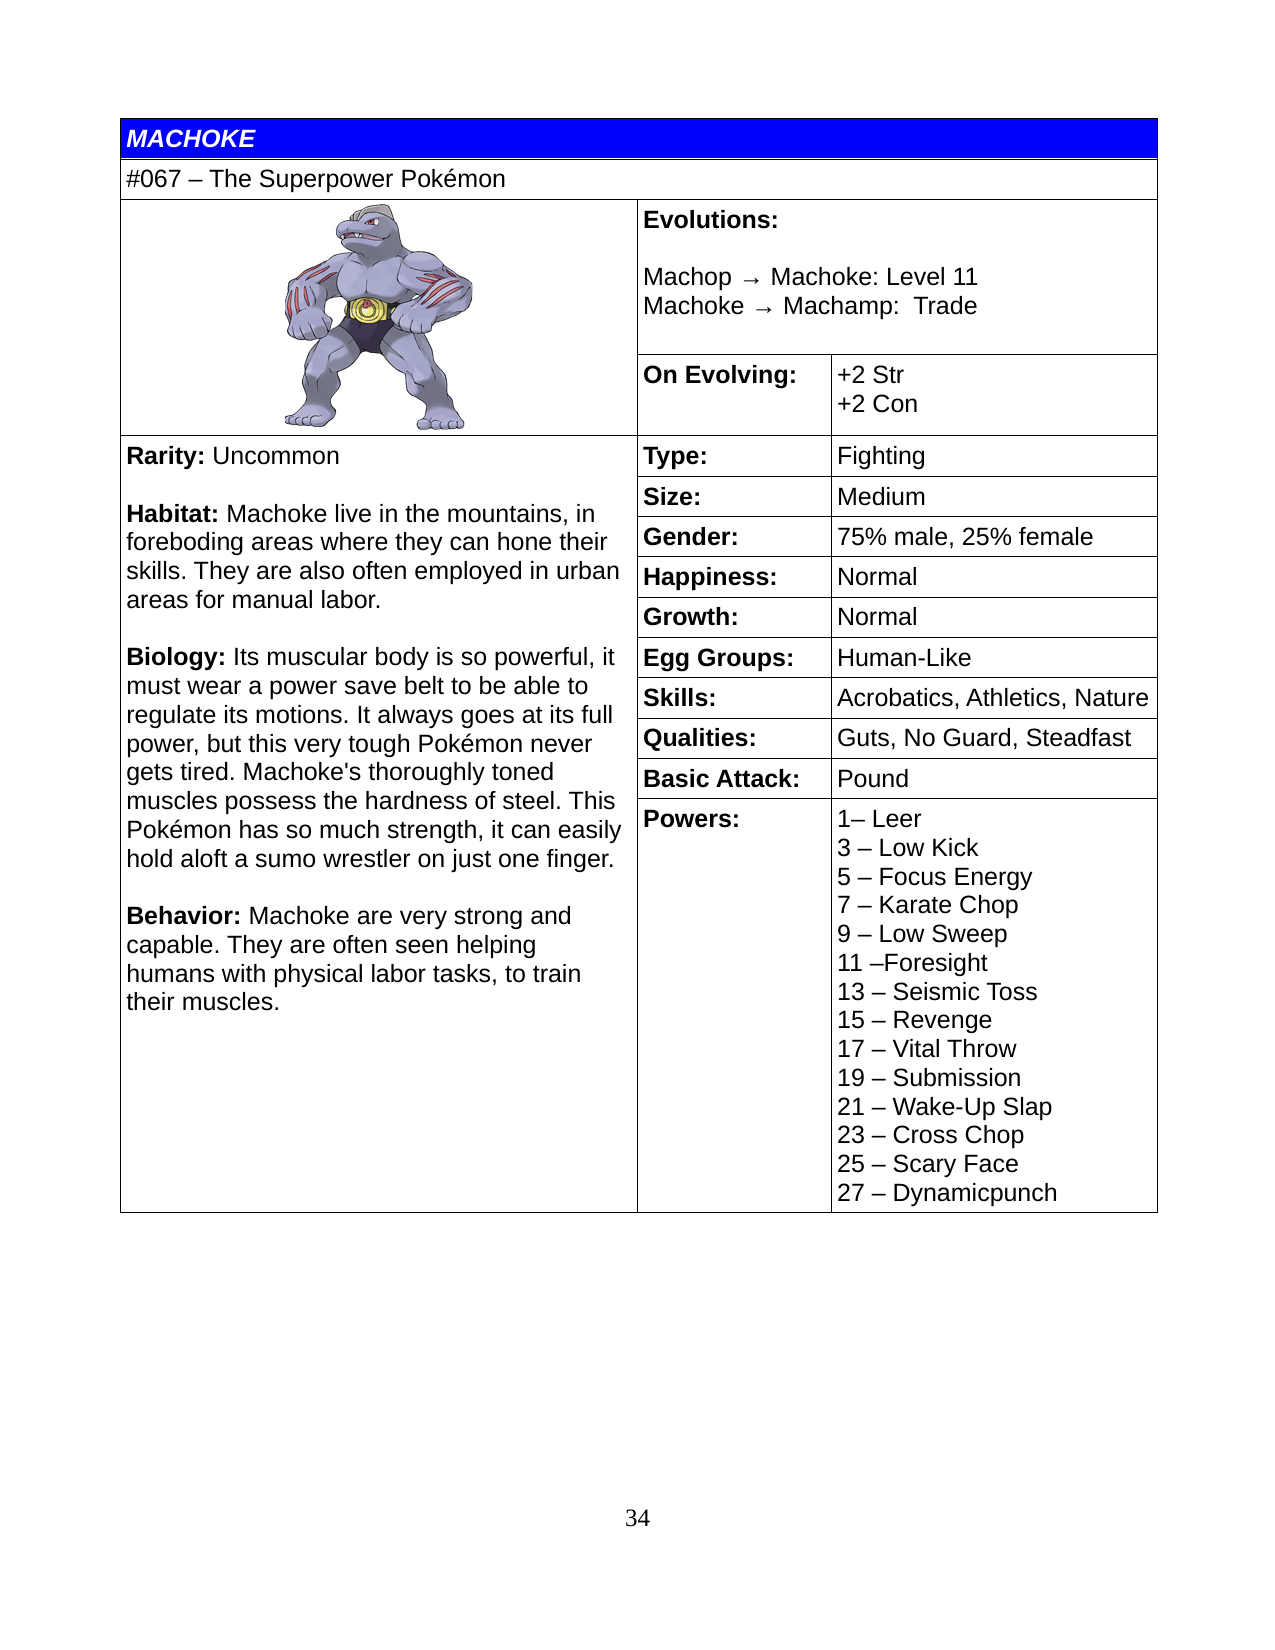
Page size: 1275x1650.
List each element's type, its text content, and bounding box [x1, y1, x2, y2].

picture [285, 204, 473, 430]
table_cell Human-Like [832, 638, 1157, 677]
table_cell +2 Str +2 Con [832, 355, 1157, 435]
table_cell Medium [832, 477, 1157, 516]
table_cell On Evolving: [638, 355, 831, 435]
table_cell Rarity: Uncommon Habitat: Machoke live in the mountains, in foreboding areas where they can hone their skills. They are also often employed in urban areas for manual labor. Biology: Its muscular body is so powerful, it must wear a power save belt to be able to regulate its motions. It always goes at its full power, but this very tough Pokémon never gets tired. Machoke's thoroughly toned muscles possess the hardness of steel. This Pokémon has so much strength, it can easily hold aloft a sumo wrestler on just one finger. Behavior: Machoke are very strong and capable. They are often seen helping humans with physical labor tasks, to train their muscles. [121, 436, 637, 1212]
table_cell #067 – The Superpower Pokémon [121, 160, 1157, 199]
table_cell Normal [832, 598, 1157, 637]
table_header MACHOKE [121, 119, 1157, 158]
table_cell Acrobatics, Athletics, Nature [832, 678, 1157, 717]
table_cell Growth: [638, 598, 831, 637]
table_cell Gender: [638, 517, 831, 556]
table_cell Type: [638, 436, 831, 476]
table_cell Egg Groups: [638, 638, 831, 677]
table_cell Happiness: [638, 557, 831, 597]
table_cell Guts, No Guard, Steadfast [832, 719, 1157, 758]
table_cell Normal [832, 557, 1157, 597]
table_cell 1– Leer 3 – Low Kick 5 – Focus Energy 7 – Karate Chop 9 – Low Sweep 11 –Foresight 13 – Seismic Toss 15 – Revenge 17 – Vital Throw 19 – Submission 21 – Wake-Up Slap 23 – Cross Chop 25 – Scary Face 27 – Dynamicpunch [832, 799, 1157, 1212]
table_cell Basic Attack: [638, 759, 831, 798]
table_cell Size: [638, 477, 831, 516]
table_cell Fighting [832, 436, 1157, 476]
table_cell Pound [832, 759, 1157, 798]
table_cell [121, 200, 637, 435]
table_cell 75% male, 25% female [832, 517, 1157, 556]
table_cell Powers: [638, 799, 831, 1212]
table_cell Skills: [638, 678, 831, 717]
table_cell Evolutions: Machop → Machoke: Level 11 Machoke → Machamp: Trade [638, 200, 1157, 354]
table_cell Qualities: [638, 719, 831, 758]
